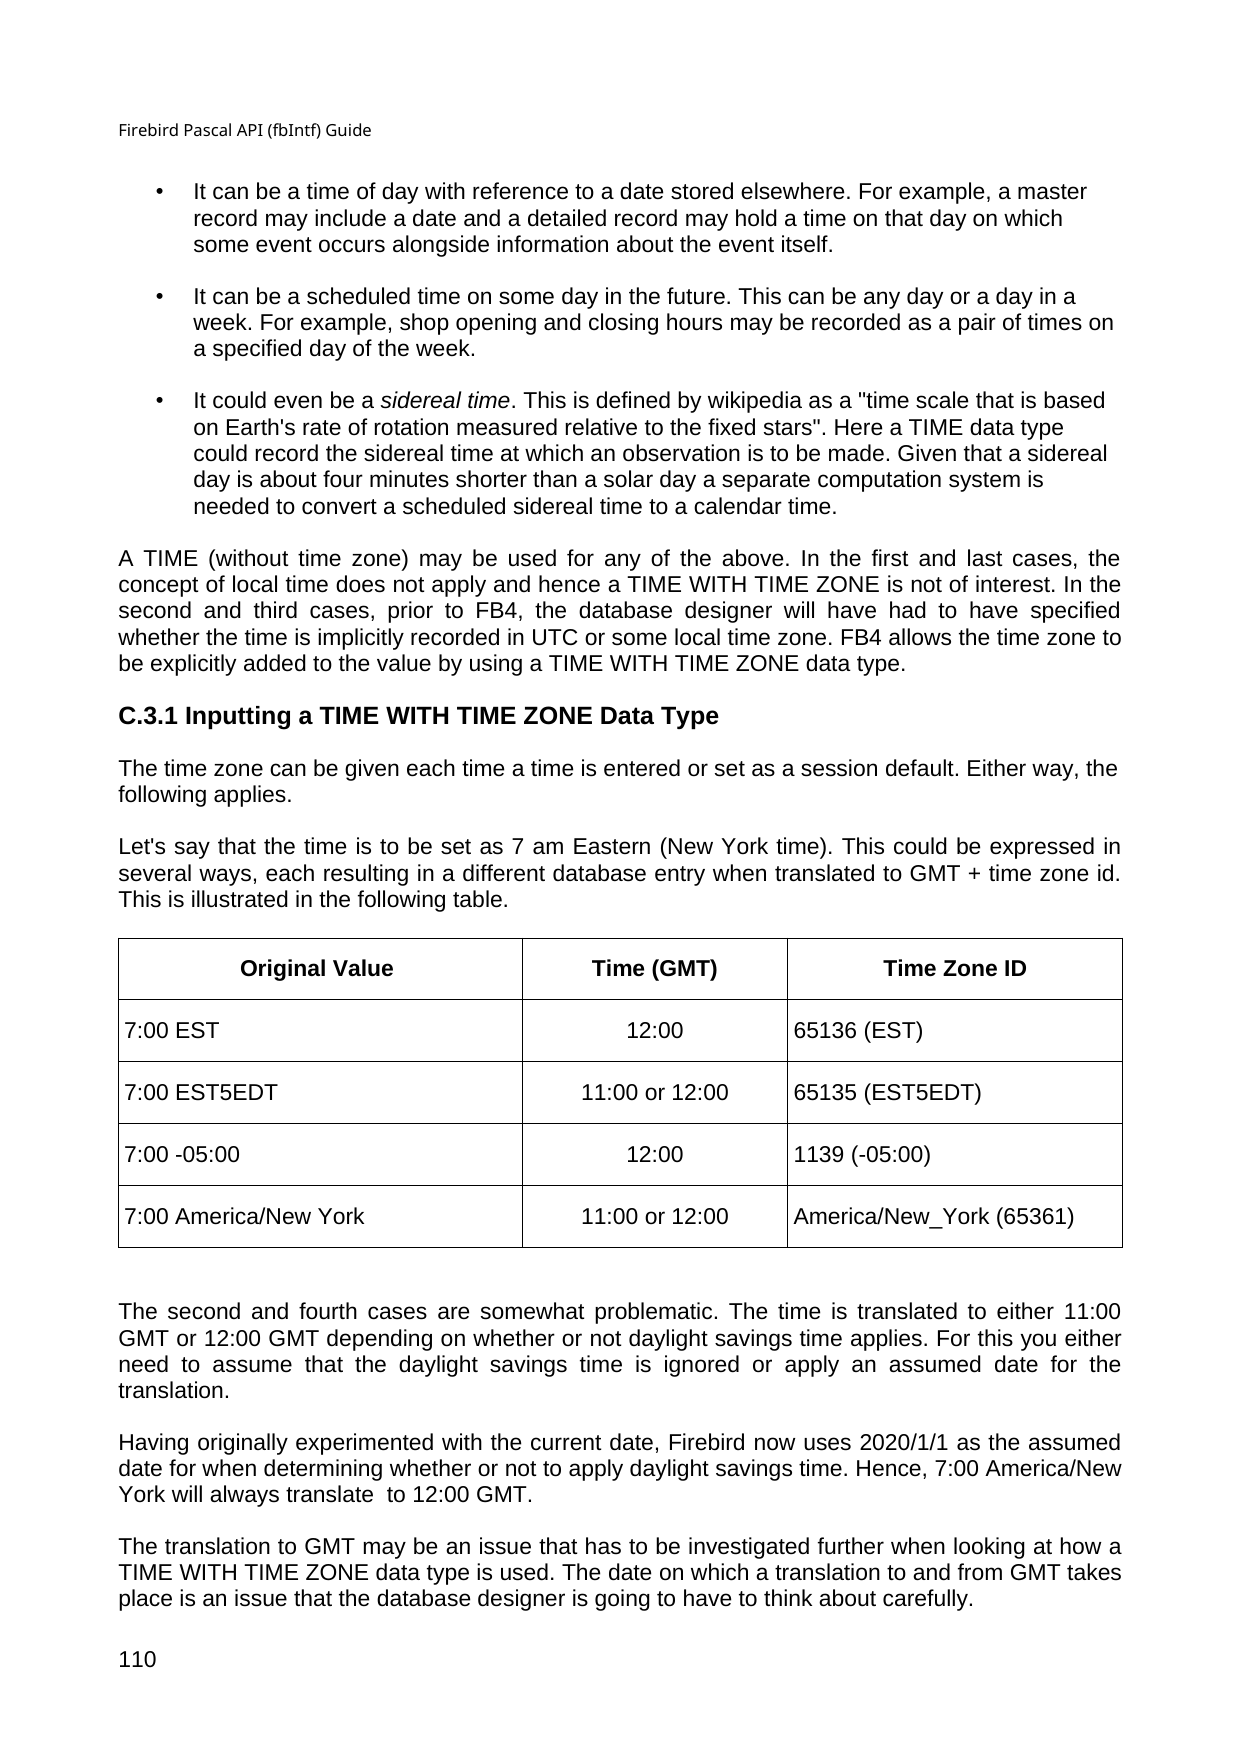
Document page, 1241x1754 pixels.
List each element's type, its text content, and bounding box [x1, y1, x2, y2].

table_cell 12:00 [523, 1124, 787, 1185]
table_cell 11:00 or 12:00 [523, 1062, 787, 1123]
text The second and fourth cases are somewhat problematic. The time is translated to either 11:00 GMT or 12:00 GMT depending on whether or not daylight savings time applies. For this you either need to assume that the daylight savings time is ignored or apply an assumed date for the translation. [118, 1298, 1122, 1404]
table_header Time Zone ID [788, 939, 1122, 999]
table_cell 7:00 EST [119, 1000, 522, 1061]
table_cell 65135 (EST5EDT) [788, 1062, 1122, 1123]
table_cell 7:00 -05:00 [119, 1124, 522, 1185]
table_header Original Value [119, 939, 522, 999]
list It can be a time of day with reference to a date stored elsewhere. For example, a master record may include a date and a detailed record may hold a time on that day on which some event occurs alongside information about the event itself. [156, 178, 1122, 257]
text The time zone can be given each time a time is entered or set as a session default. Either way, the following applies. [118, 755, 1122, 808]
table_cell America/New_York (65361) [788, 1186, 1122, 1247]
text Let's say that the time is to be set as 7 am Eastern (New York time). This could be expressed in several ways, each resulting in a different database entry when translated to GMT + time zone id. This is illustrated in the following table. [118, 833, 1122, 912]
table_cell 65136 (EST) [788, 1000, 1122, 1061]
subtitle Inputting a TIME WITH TIME ZONE Data Type [118, 701, 1122, 730]
list It can be a scheduled time on some day in the future. This can be any day or a day in a week. For example, shop opening and closing hours may be recorded as a pair of times on a specified day of the week. [156, 283, 1122, 362]
text The translation to GMT may be an issue that has to be investigated further when looking at how a TIME WITH TIME ZONE data type is used. The date on which a translation to and from GMT takes place is an issue that the database designer is going to have to think about carefully. [118, 1533, 1122, 1612]
table_cell 12:00 [523, 1000, 787, 1061]
list It could even be a sidereal time. This is defined by wikipedia as a "time scale that is based on Earth's rate of rotation measured relative to the fixed stars". Here a TIME data type could record the sidereal time at which an observation is to be made. Given that a sidereal day is about four minutes shorter than a solar day a separate computation system is needed to convert a scheduled sidereal time to a calendar time. [156, 387, 1122, 519]
text Having originally experimented with the current date, Firebird now uses 2020/1/1 as the assumed date for when determining whether or not to apply daylight savings time. Hence, 7:00 America/New York will always translate to 12:00 GMT. [118, 1429, 1122, 1508]
table_cell 11:00 or 12:00 [523, 1186, 787, 1247]
text A TIME (without time zone) may be used for any of the above. In the first and last cases, the concept of local time does not apply and hence a TIME WITH TIME ZONE is not of interest. In the second and third cases, prior to FB4, the database designer will have had to have specified whether the time is implicitly recorded in UTC or some local time zone. FB4 allows the time zone to be explicitly added to the value by using a TIME WITH TIME ZONE data type. [118, 544, 1122, 676]
table_cell 7:00 EST5EDT [119, 1062, 522, 1123]
table_header Time (GMT) [523, 939, 787, 999]
table_cell 1139 (-05:00) [788, 1124, 1122, 1185]
table_cell 7:00 America/New York [119, 1186, 522, 1247]
